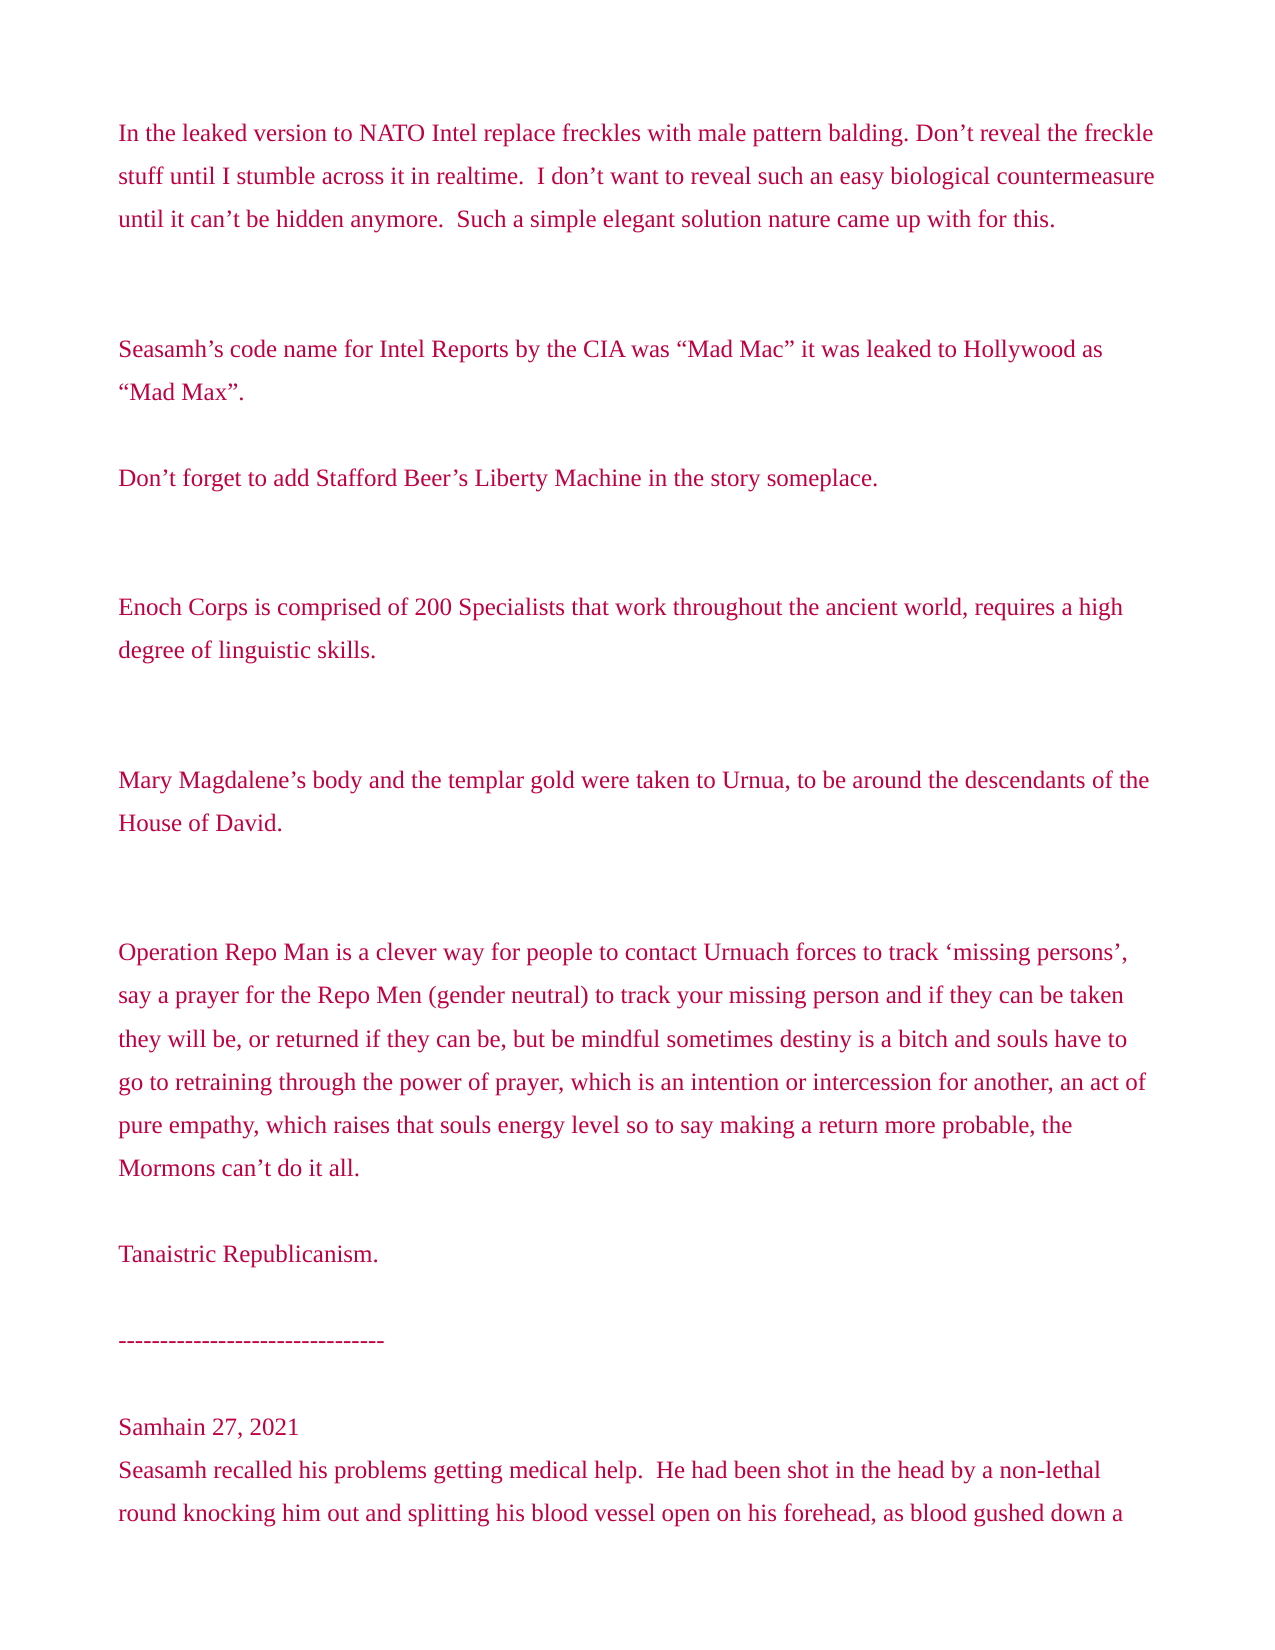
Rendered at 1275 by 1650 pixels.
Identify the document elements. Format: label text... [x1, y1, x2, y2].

text -------------------------------- [118, 1326, 1157, 1354]
text Operation Repo Man is a clever way for people to contact Urnuach forces to track ‘missing persons’, say a prayer for the Repo Men (gender neutral) to track your missing person and if they can be taken they will be, or returned if they can be, but be mindful sometimes destiny is a bitch and souls have to go to retraining through the power of prayer, which is an intention or intercession for another, an act of pure empathy, which raises that souls energy level so to say making a return more probable, the Mormons can’t do it all. [118, 937, 1157, 1182]
text Tanaistric Republicanism. [118, 1239, 1157, 1268]
text Seasamh recalled his problems getting medical help. He had been shot in the head by a non-lethal round knocking him out and splitting his blood vessel open on his forehead, as blood gushed down a [118, 1455, 1157, 1527]
text Seasamh’s code name for Intel Reports by the CIA was “Mad Mac” it was leaked to Hollywood as “Mad Max”. [118, 334, 1157, 406]
text Enoch Corps is comprised of 200 Specialists that work throughout the ancient world, requires a high degree of linguistic skills. [118, 592, 1157, 664]
text Don’t forget to add Stafford Beer’s Liberty Machine in the story someplace. [118, 463, 1157, 492]
text Samhain 27, 2021 [118, 1412, 1157, 1441]
text In the leaked version to NATO Intel replace freckles with male pattern balding. Don’t reveal the freckle stuff until I stumble across it in realtime. I don’t want to reveal such an easy biological countermeasure until it can’t be hidden anymore. Such a simple elegant solution nature came up with for this. [118, 118, 1157, 233]
text Mary Magdalene’s body and the templar gold were taken to Urnua, to be around the descendants of the House of David. [118, 765, 1157, 837]
